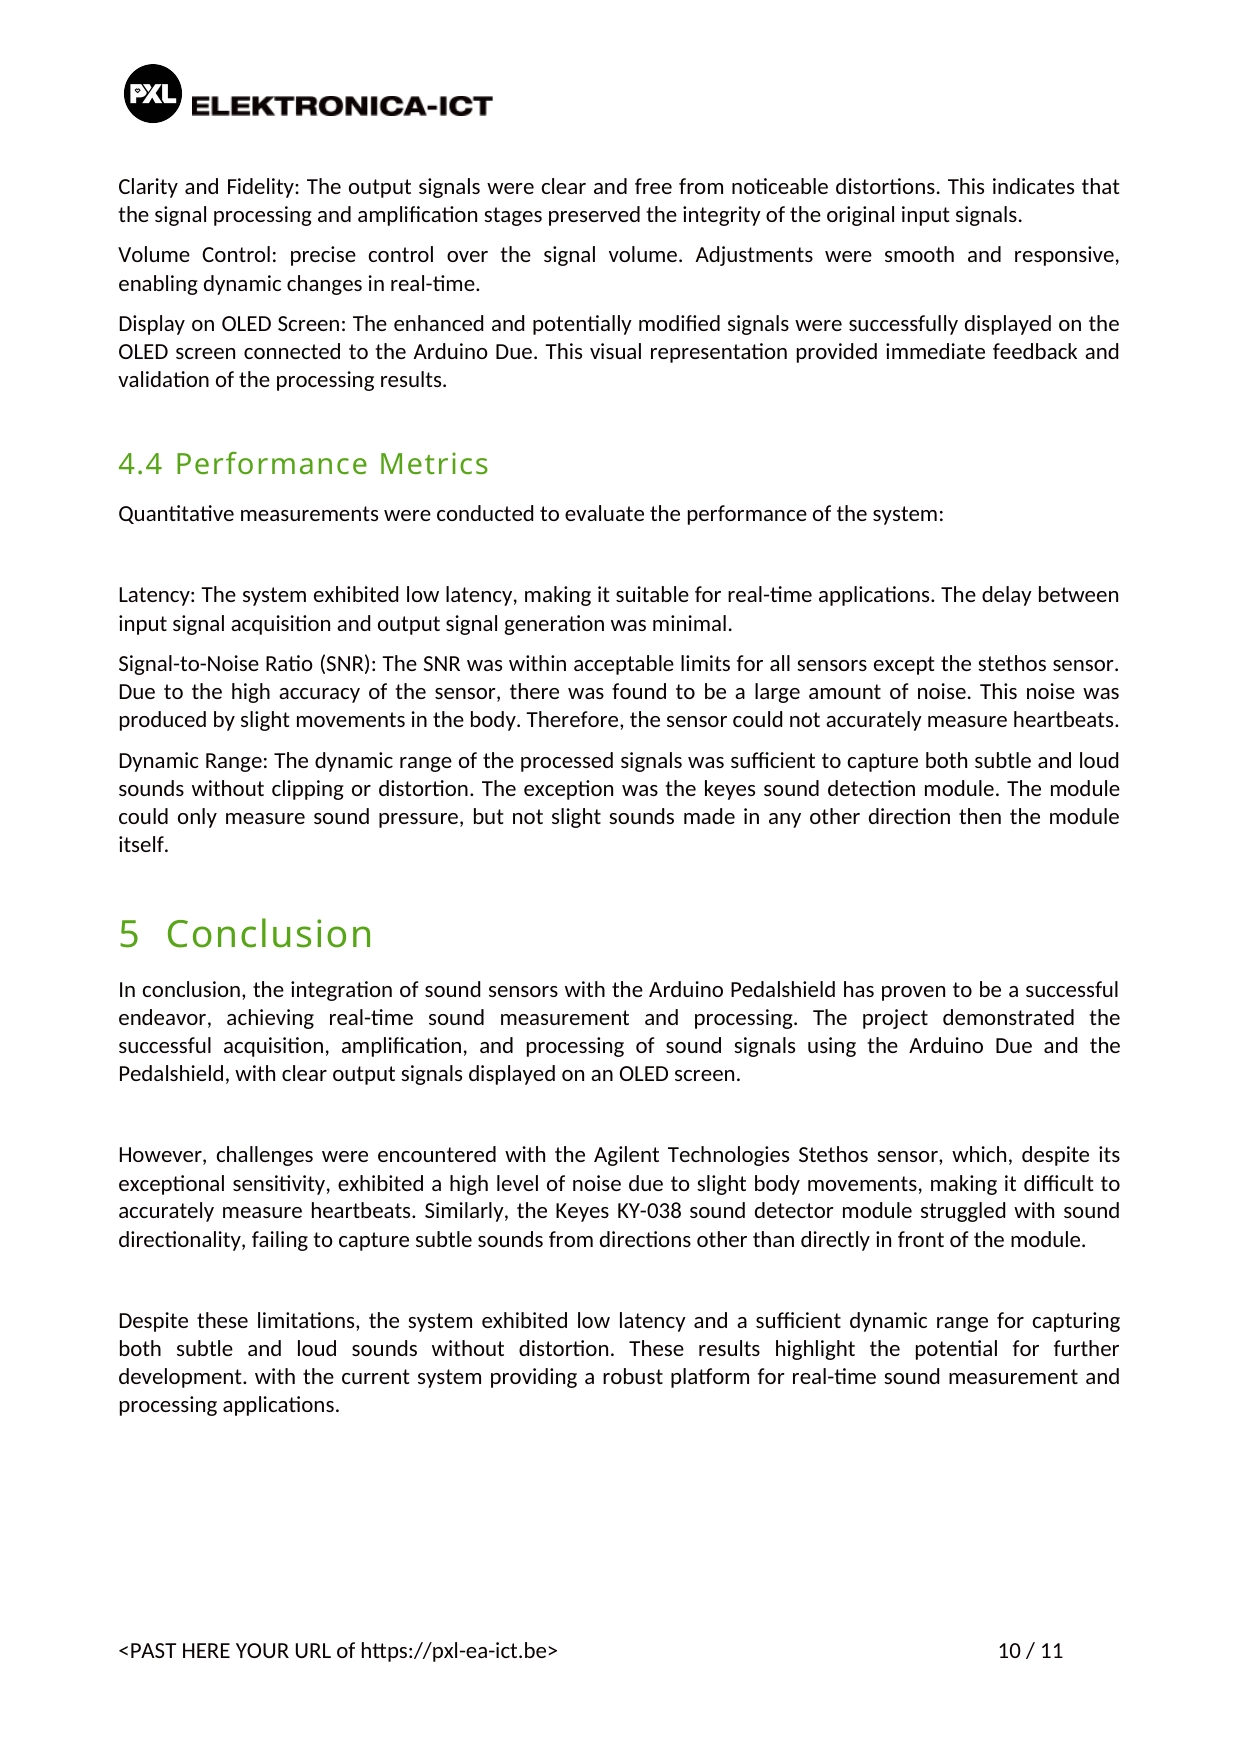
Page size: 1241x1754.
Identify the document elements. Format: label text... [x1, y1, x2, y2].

text Dynamic Range: The dynamic range of the processed signals was sufficient to capture both subtle and loud sounds without clipping or distortion. The exception was the keyes sound detection module. The module could only measure sound pressure, but not slight sounds made in any other direction then the module itself. [118, 746, 1122, 858]
subtitle Performance Metrics [118, 443, 1122, 483]
text Quantitative measurements were conducted to evaluate the performance of the system: [118, 499, 1122, 528]
subtitle Conclusion [118, 908, 1122, 959]
text Display on OLED Screen: The enhanced and potentially modified signals were successfully displayed on the OLED screen connected to the Arduino Due. This visual representation provided immediate feedback and validation of the processing results. [118, 309, 1122, 393]
text Despite these limitations, the system exhibited low latency and a sufficient dynamic range for capturing both subtle and loud sounds without distortion. These results highlight the potential for further development. with the current system providing a robust platform for real-time sound measurement and processing applications. [118, 1306, 1122, 1418]
text Volume Control: precise control over the signal volume. Adjustments were smooth and responsive, enabling dynamic changes in real-time. [118, 241, 1122, 297]
text Signal-to-Noise Ratio (SNR): The SNR was within acceptable limits for all sensors except the stethos sensor. Due to the high accuracy of the sensor, there was found to be a large amount of noise. This noise was produced by slight movements in the body. Therefore, the sensor could not accurately measure heartbeats. [118, 649, 1122, 733]
text Clarity and Fidelity: The output signals were clear and free from noticeable distortions. This indicates that the signal processing and amplification stages preserved the integrity of the original input signals. [118, 172, 1122, 228]
text However, challenges were encountered with the Agilent Technologies Stethos sensor, which, despite its exceptional sensitivity, exhibited a high level of noise due to slight body movements, making it difficult to accurately measure heartbeats. Similarly, the Keyes KY-038 sound detector module struggled with sound directionality, failing to capture subtle sounds from directions other than directly in front of the module. [118, 1141, 1122, 1253]
text Latency: The system exhibited low latency, making it suitable for real-time applications. The delay between input signal acquisition and output signal generation was minimal. [118, 581, 1122, 637]
text In conclusion, the integration of sound sensors with the Arduino Pedalshield has proven to be a successful endeavor, achieving real-time sound measurement and processing. The project demonstrated the successful acquisition, amplification, and processing of sound signals using the Arduino Due and the Pedalshield, with clear output signals displayed on an OLED screen. [118, 976, 1122, 1088]
